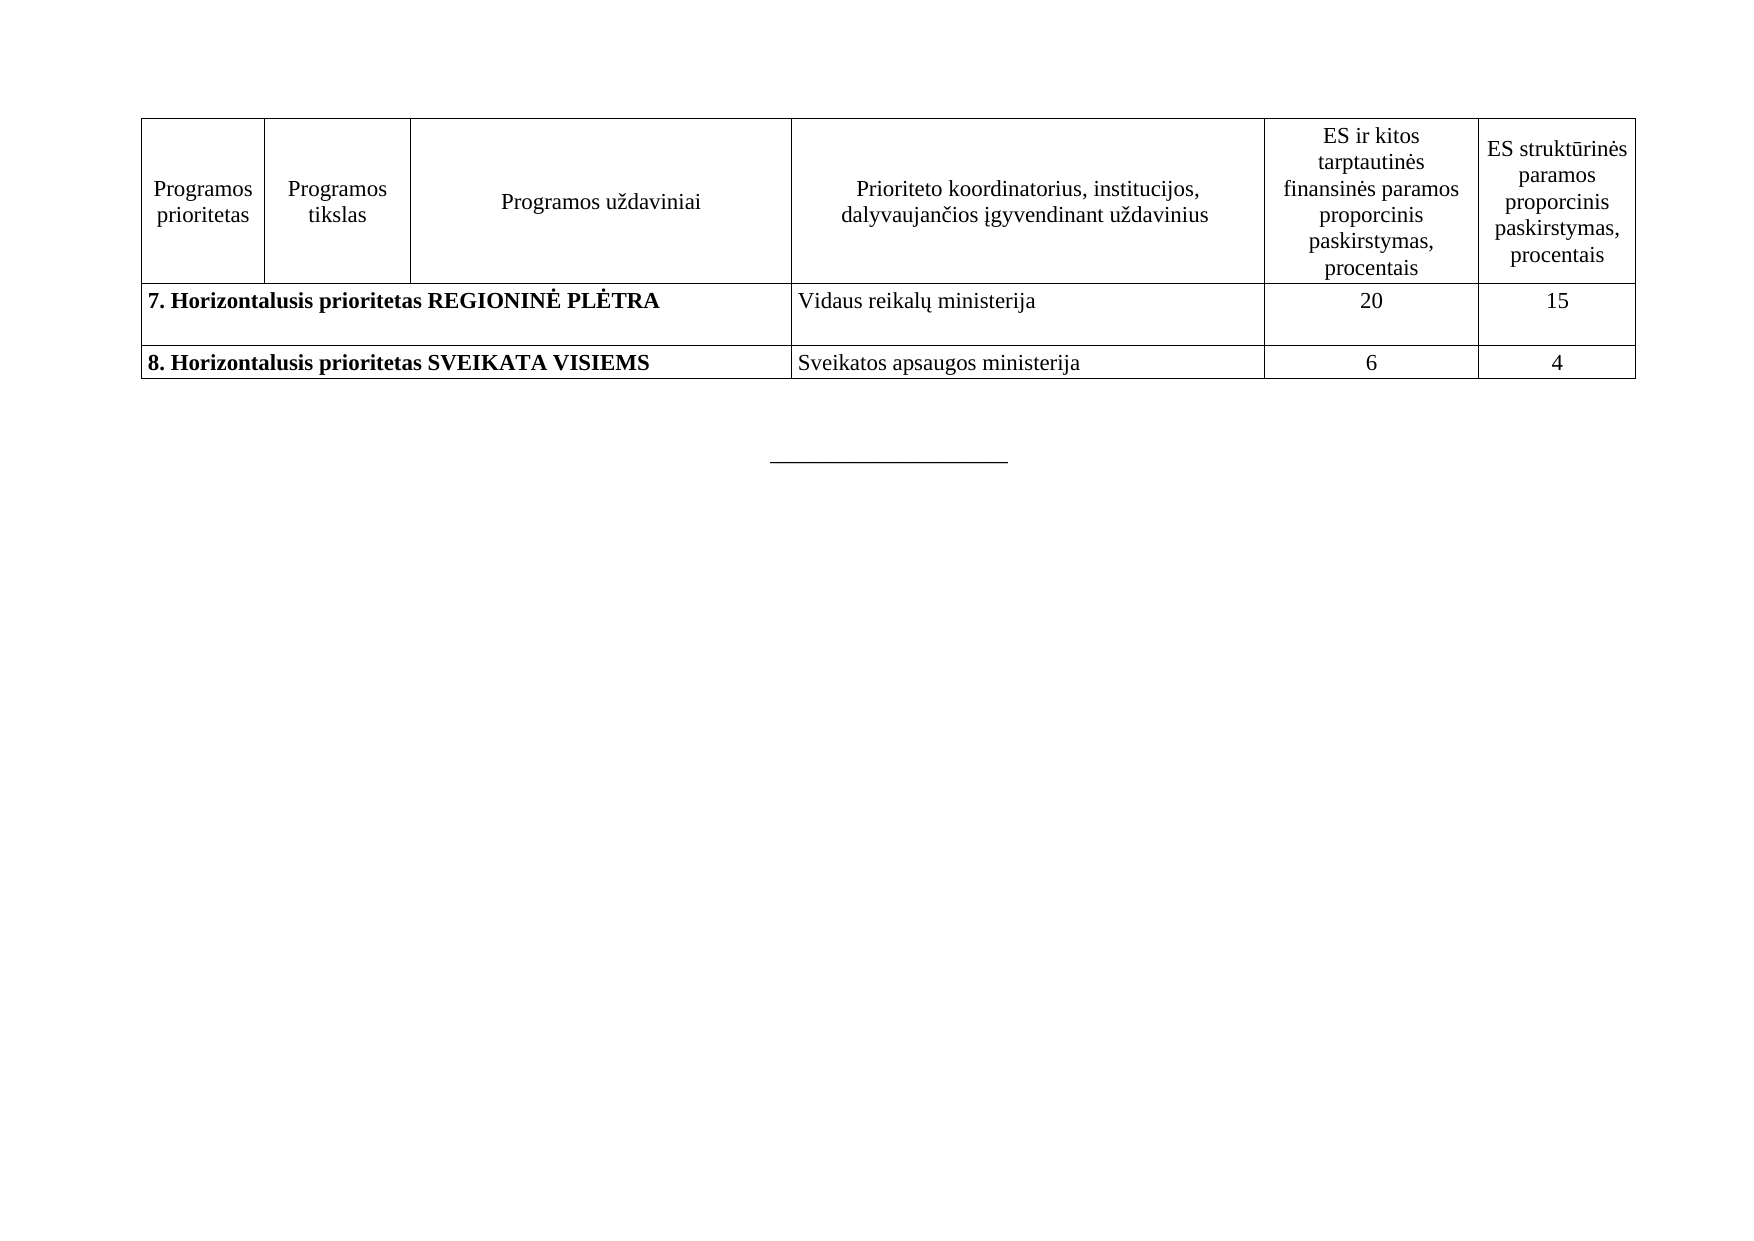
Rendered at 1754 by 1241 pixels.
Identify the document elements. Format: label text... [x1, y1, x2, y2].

table_header ES ir kitos tarptautinės finansinės paramos proporcinis paskirstymas, procentais [1265, 119, 1478, 283]
table_header Programos prioritetas [142, 119, 264, 283]
table_cell 7. Horizontalusis prioritetas REGIONINĖ PLĖTRA [142, 284, 791, 345]
table_cell Sveikatos apsaugos ministerija [792, 346, 1264, 378]
table_cell Vidaus reikalų ministerija [792, 284, 1264, 345]
table_cell 15 [1479, 284, 1635, 345]
table_cell 6 [1265, 346, 1478, 378]
table_cell 8. Horizontalusis prioritetas SVEIKATA VISIEMS [142, 346, 791, 378]
table_header Programos uždaviniai [411, 119, 791, 283]
table_cell 4 [1479, 346, 1635, 378]
table_header Prioriteto koordinatorius, institucijos, dalyvaujančios įgyvendinant uždavinius [792, 119, 1264, 283]
table_header ES struktūrinės paramos proporcinis paskirstymas, procentais [1479, 119, 1635, 283]
table_cell 20 [1265, 284, 1478, 345]
text ___________________ [142, 437, 1636, 466]
table_header Programos tikslas [265, 119, 410, 283]
